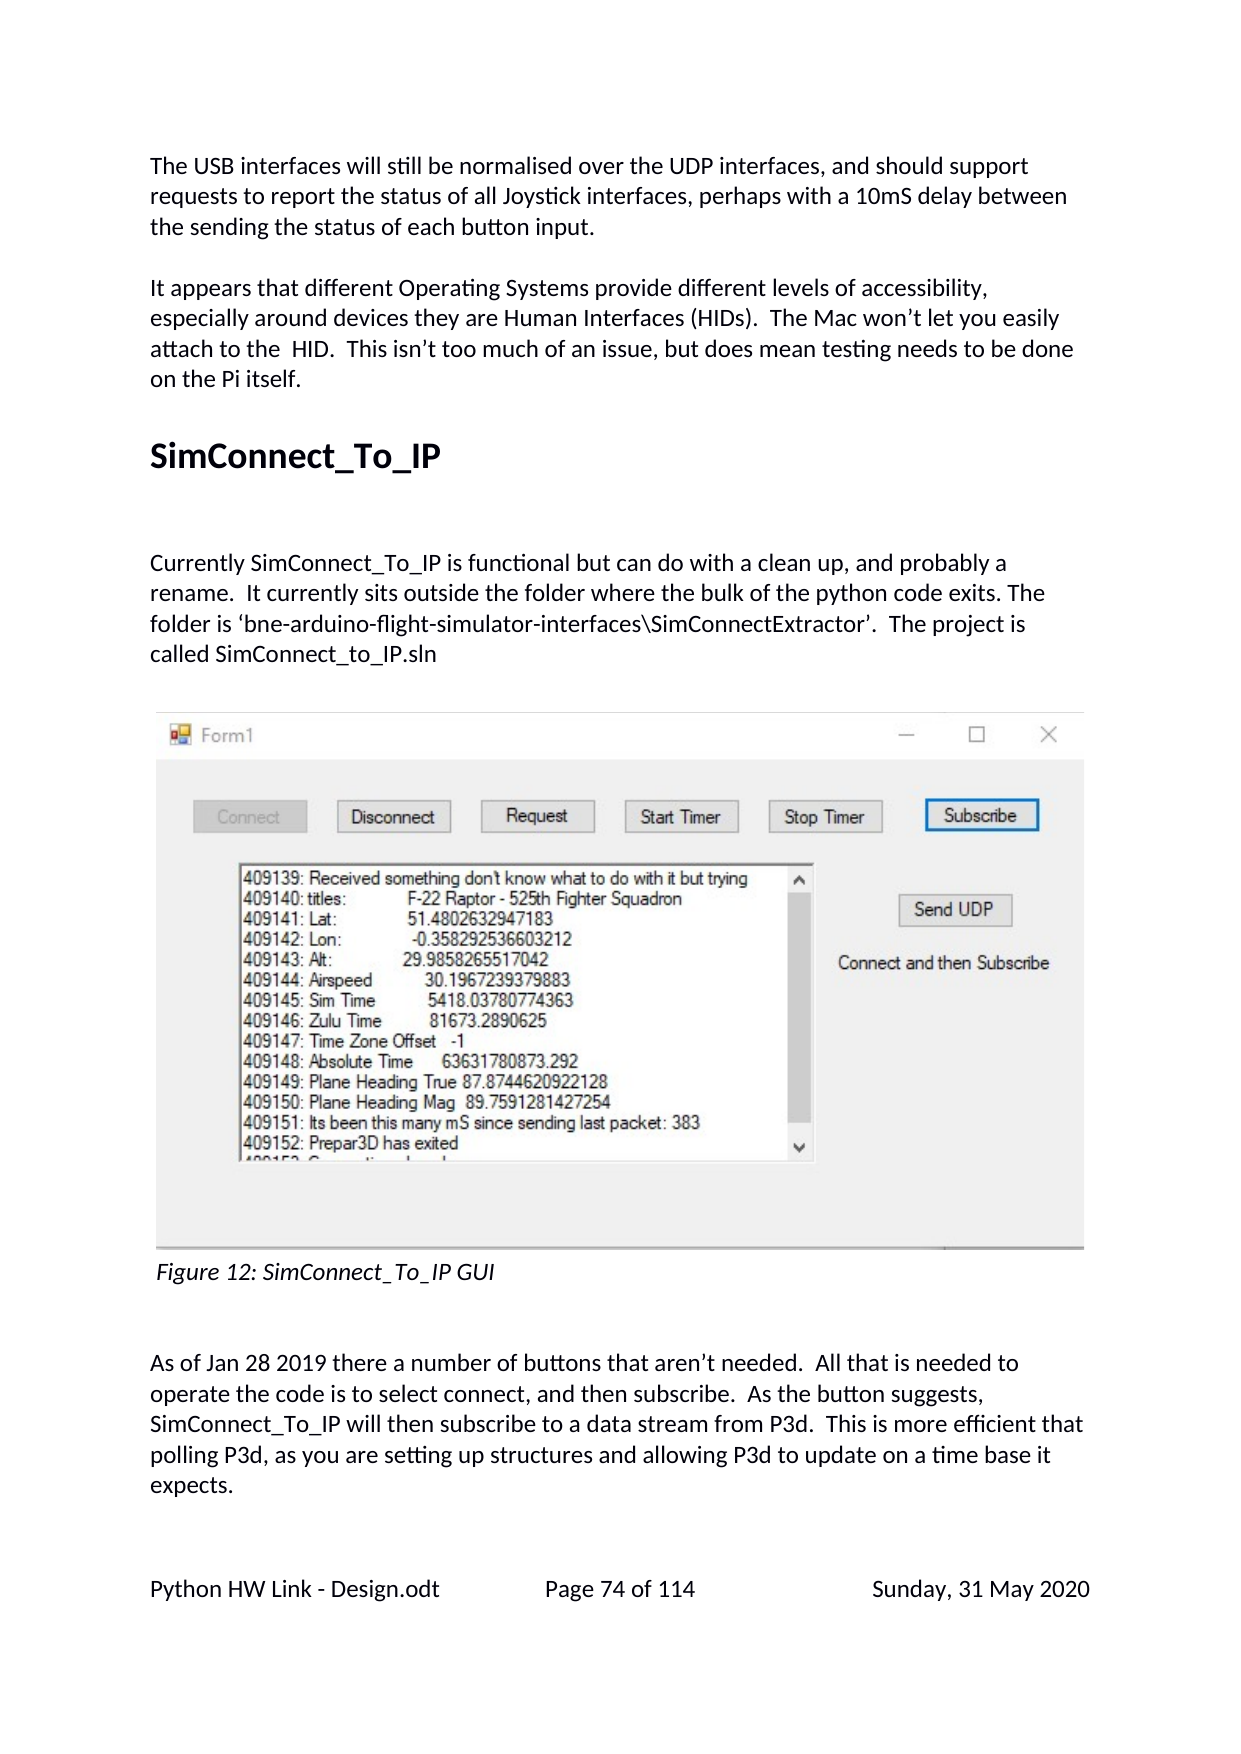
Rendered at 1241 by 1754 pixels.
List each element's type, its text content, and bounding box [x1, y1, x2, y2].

picture [156, 712, 1085, 1250]
text As of Jan 28 2019 there a number of buttons that aren’t needed. All that is needed to operate the code is to select connect, and then subscribe. As the button suggests, SimConnect_To_IP will then subscribe to a data stream from P3d. This is more efficient that polling P3d, as you are setting up structures and allowing P3d to update on a time base it expects. [150, 1347, 1090, 1500]
text The USB interfaces will still be normalised over the UDP interfaces, and should support requests to report the status of all Joystick interfaces, perhaps with a 10mS delay between the sending the status of each button input. [150, 150, 1090, 242]
text It appears that different Operating Systems provide different levels of accessibility, especially around devices they are Human Interfaces (HIDs). The Mac won’t let you easily attach to the HID. This isn’t too much of an issue, but does mean testing needs to be done on the Pi itself. [150, 272, 1090, 394]
text Currently SimConnect_To_IP is functional but can do with a clean up, and probably a rename. It currently sits outside the folder where the bulk of the python code exits. The folder is ‘bne-arduino-flight-simulator-interfaces\SimConnectExtractor’. The project is called SimConnect_to_IP.sln [150, 547, 1090, 669]
subtitle SimConnect_To_IP [150, 432, 1090, 477]
text Figure 12: SimConnect_To_IP GUI [156, 1250, 1084, 1286]
